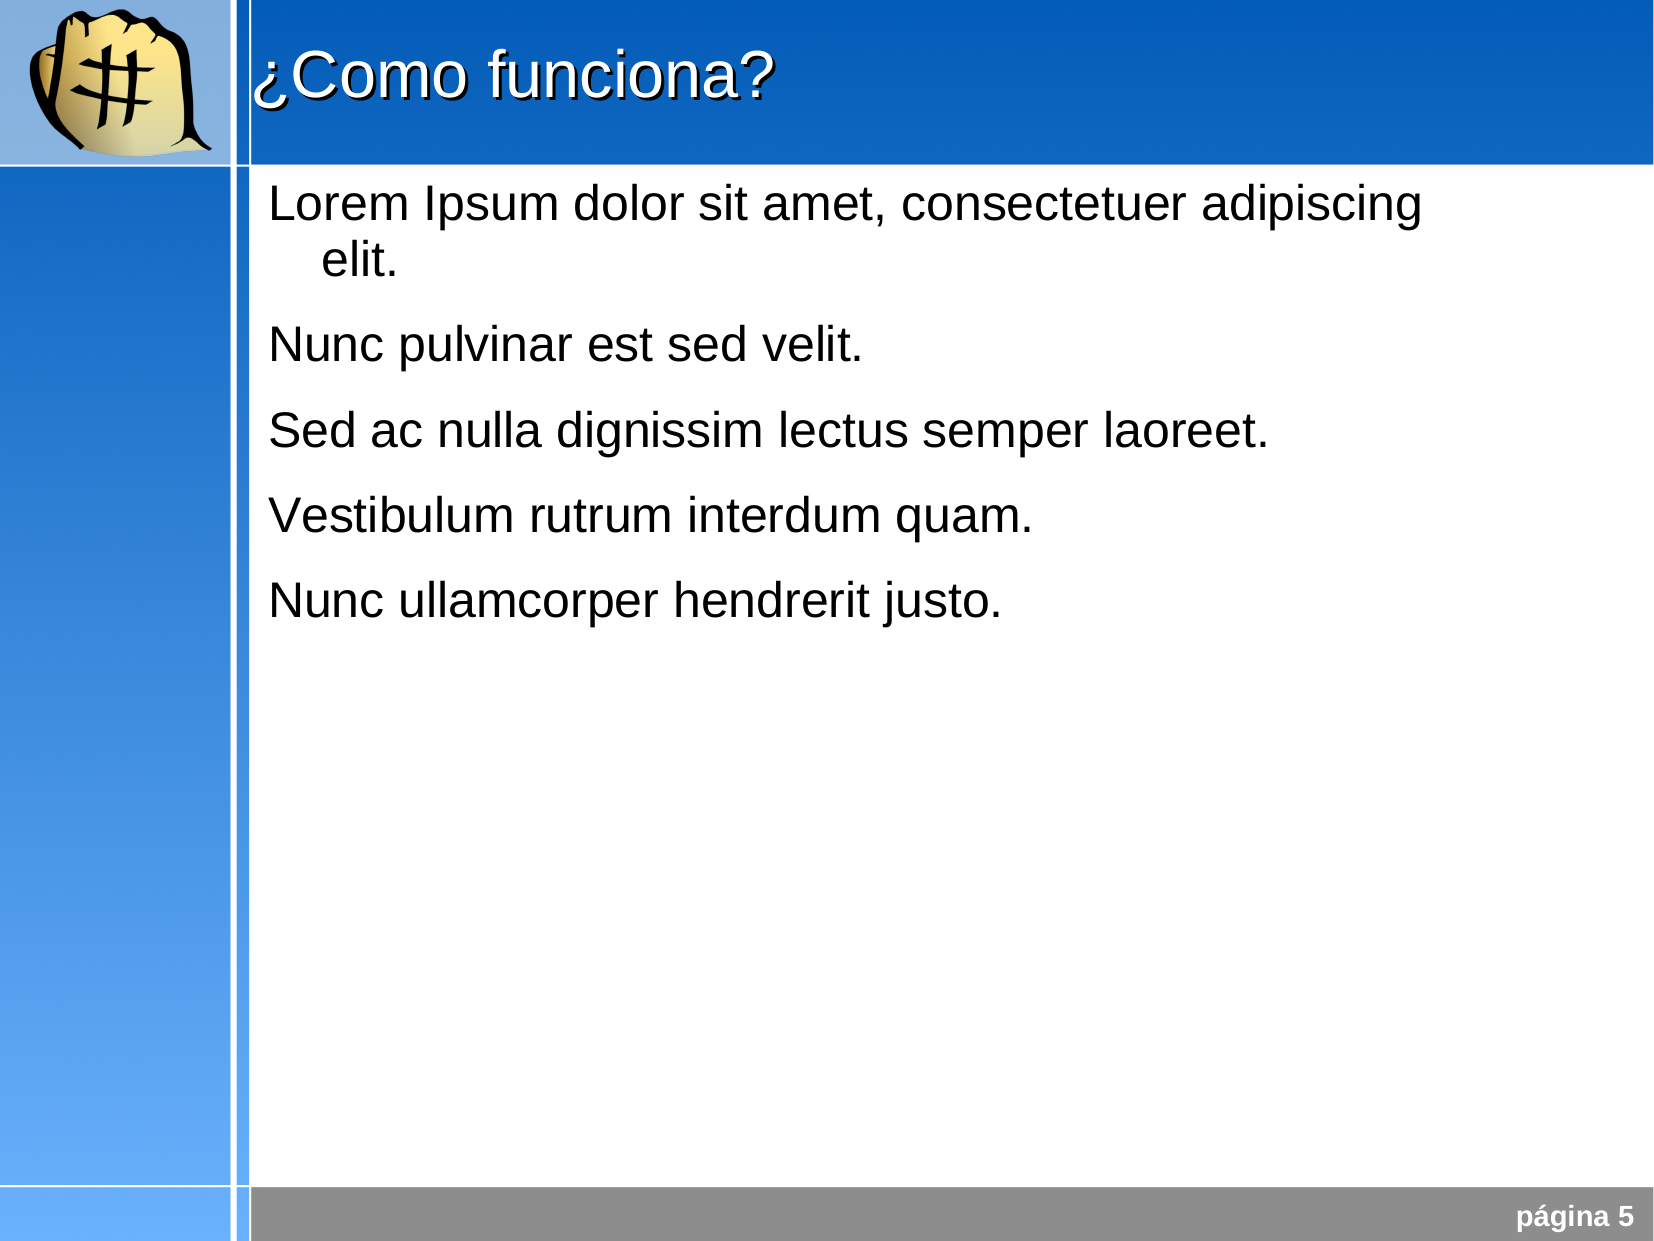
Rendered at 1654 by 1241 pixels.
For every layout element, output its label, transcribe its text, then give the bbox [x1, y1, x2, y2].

picture [0, 0, 1654, 1241]
list Lorem Ipsum dolor sit amet, consectetuer adipiscing elit. Nunc pulvinar est sed velit. Sed ac nulla dignissim lectus semper laoreet. Vestibulum rutrum interdum quam. Nunc ullamcorper hendrerit justo. [250, 175, 1477, 1051]
title ¿Como funciona? [250, 11, 1477, 137]
